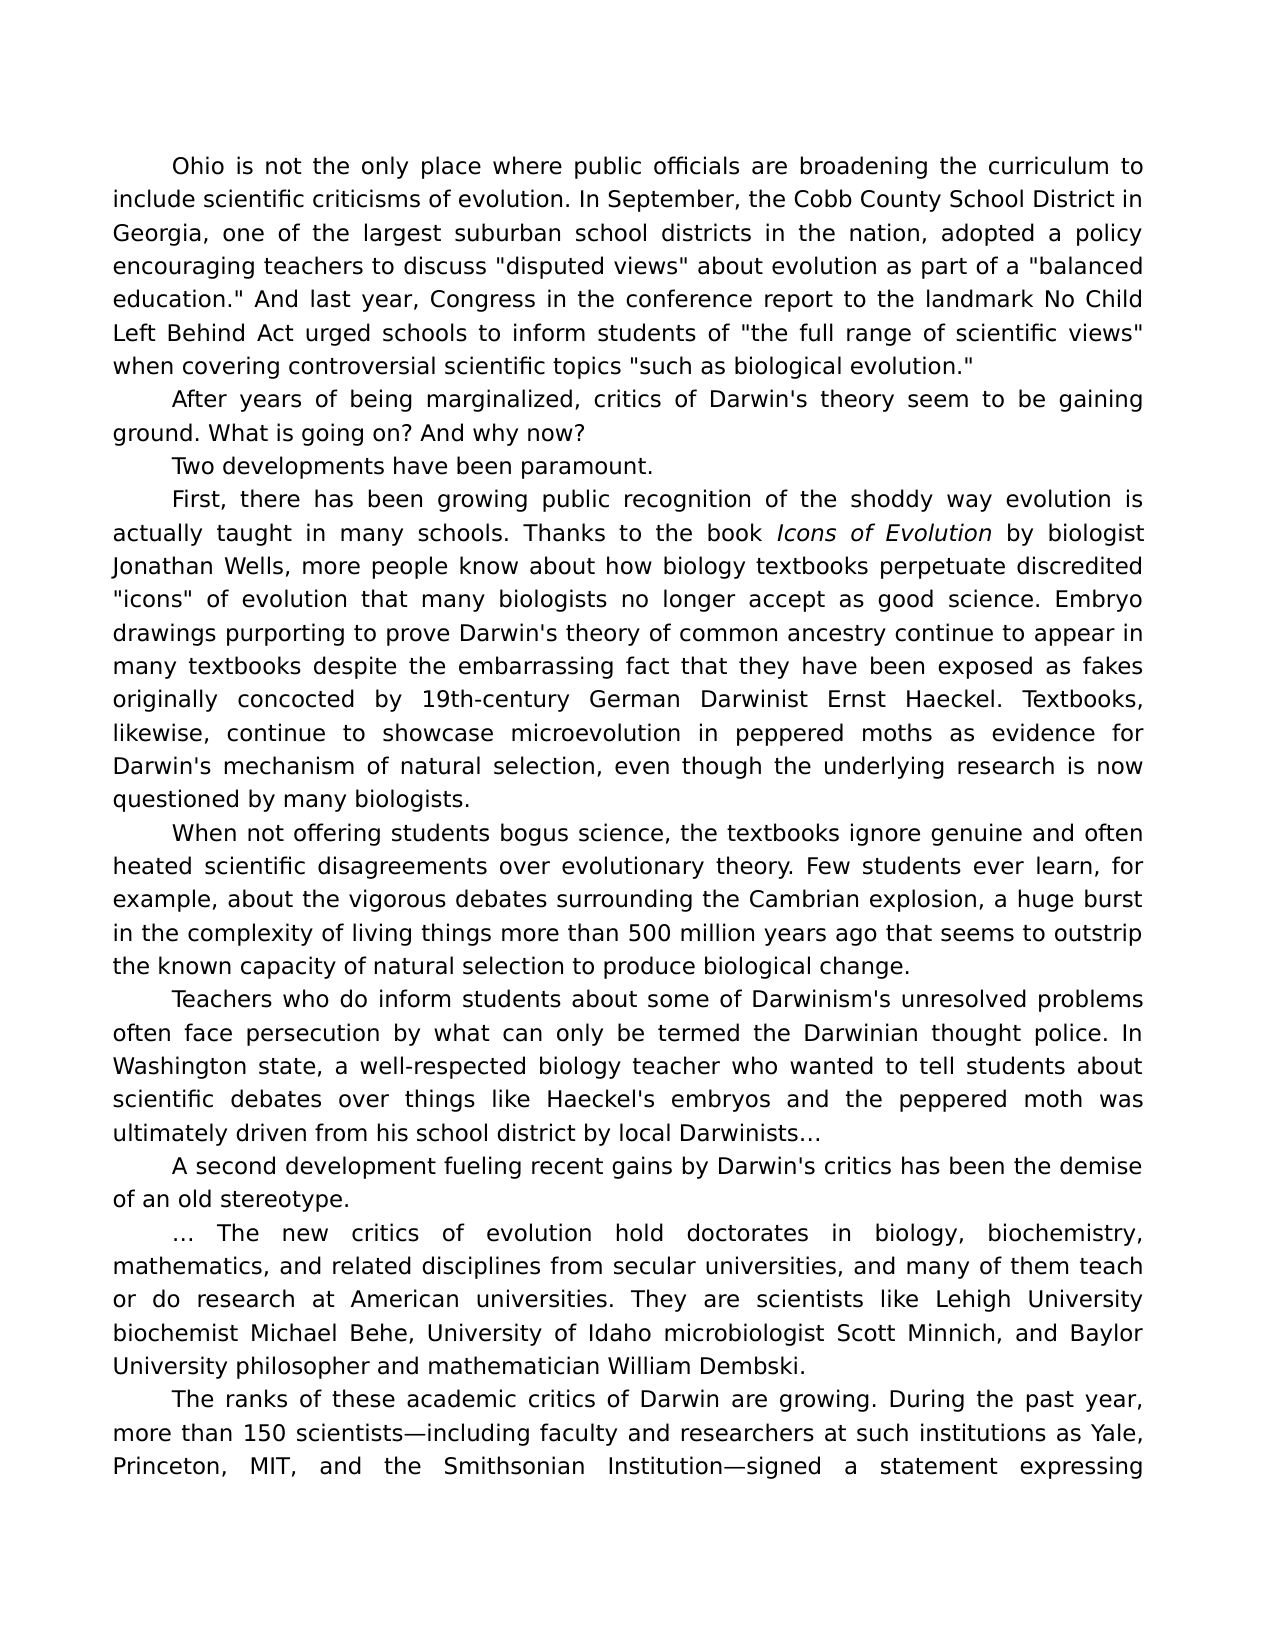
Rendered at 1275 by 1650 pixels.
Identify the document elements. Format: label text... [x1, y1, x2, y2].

text … The new critics of evolution hold doctorates in biology, biochemistry, mathematics, and related disciplines from secular universities, and many of them teach or do research at American universities. They are scientists like Lehigh University biochemist Michael Behe, University of Idaho microbiologist Scott Minnich, and Baylor University philosopher and mathematician William Dembski. [112, 1214, 1145, 1381]
text A second development fueling recent gains by Darwin's critics has been the demise of an old stereotype. [112, 1148, 1145, 1214]
text Teachers who do inform students about some of Darwinism's unresolved problems often face persecution by what can only be termed the Darwinian thought police. In Washington state, a well-respected biology teacher who wanted to tell students about scientific debates over things like Haeckel's embryos and the peppered moth was ultimately driven from his school district by local Darwinists… [112, 981, 1145, 1148]
text When not offering students bogus science, the textbooks ignore genuine and often heated scientific disagreements over evolutionary theory. Few students ever learn, for example, about the vigorous debates surrounding the Cambrian explosion, a huge burst in the complexity of living things more than 500 million years ago that seems to outstrip the known capacity of natural selection to produce biological change. [112, 814, 1145, 981]
text First, there has been growing public recognition of the shoddy way evolution is actually taught in many schools. Thanks to the book Icons of Evolution by biologist Jonathan Wells, more people know about how biology textbooks perpetuate discredited "icons" of evolution that many biologists no longer accept as good science. Embryo drawings purporting to prove Darwin's theory of common ancestry continue to appear in many textbooks despite the embarrassing fact that they have been exposed as fakes originally concocted by 19th-century German Darwinist Ernst Haeckel. Textbooks, likewise, continue to showcase microevolution in peppered moths as evidence for Darwin's mechanism of natural selection, even though the underlying research is now questioned by many biologists. [112, 481, 1145, 814]
text Ohio is not the only place where public officials are broadening the curriculum to include scientific criticisms of evolution. In September, the Cobb County School District in Georgia, one of the largest suburban school districts in the nation, adopted a policy encouraging teachers to discuss "disputed views" about evolution as part of a "balanced education." And last year, Congress in the conference report to the landmark No Child Left Behind Act urged schools to inform students of "the full range of scientific views" when covering controversial scientific topics "such as biological evolution." [112, 148, 1145, 381]
text After years of being marginalized, critics of Darwin's theory seem to be gaining ground. What is going on? And why now? [112, 381, 1145, 448]
text The ranks of these academic critics of Darwin are growing. During the past year, more than 150 scientists—including faculty and researchers at such institutions as Yale, Princeton, MIT, and the Smithsonian Institution—signed a statement expressing [112, 1381, 1145, 1481]
text Two developments have been paramount. [112, 448, 1145, 481]
